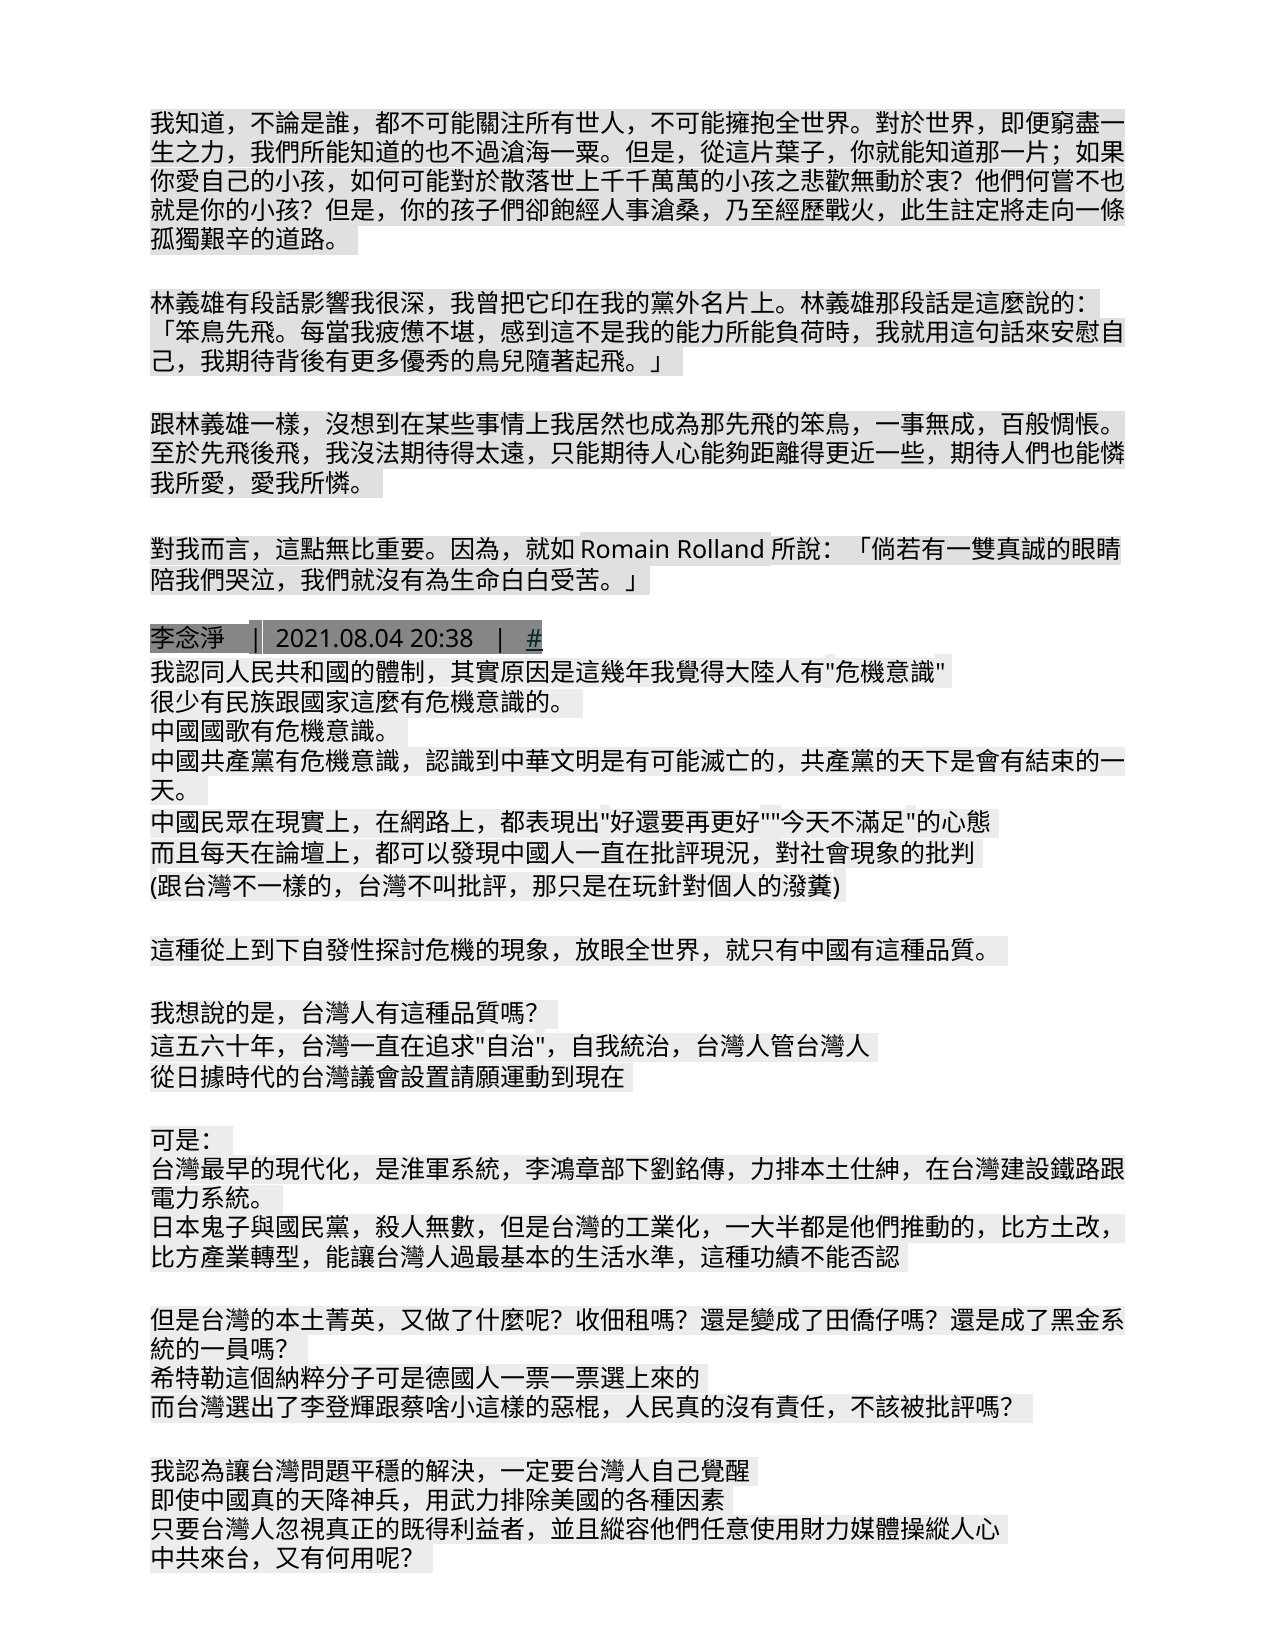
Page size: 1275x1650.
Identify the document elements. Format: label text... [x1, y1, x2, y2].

text 李念淨 | 2021.08.04 20:38 | # [150, 620, 1125, 654]
text 我知道，不論是誰，都不可能關注所有世人，不可能擁抱全世界。對於世界，即便窮盡一生之力，我們所能知道的也不過滄海一粟。但是，從這片葉子，你就能知道那一片；如果你愛自己的小孩，如何可能對於散落世上千千萬萬的小孩之悲歡無動於衷？他們何嘗不也就是你的小孩？但是，你的孩子們卻飽經人事滄桑，乃至經歷戰火，此生註定將走向一條孤獨艱辛的道路。 林義雄有段話影響我很深，我曾把它印在我的黨外名片上。林義雄那段話是這麼說的：「笨鳥先飛。每當我疲憊不堪，感到這不是我的能力所能負荷時，我就用這句話來安慰自己，我期待背後有更多優秀的鳥兒隨著起飛。」 跟林義雄一樣，沒想到在某些事情上我居然也成為那先飛的笨鳥，一事無成，百般惆悵。至於先飛後飛，我沒法期待得太遠，只能期待人心能夠距離得更近一些，期待人們也能憐我所愛，愛我所憐。 對我而言，這點無比重要。因為，就如Romain Rolland 所說：「倘若有一雙真誠的眼睛陪我們哭泣，我們就沒有為生命白白受苦。」 [150, 75, 1125, 595]
text 我認同人民共和國的體制，其實原因是這幾年我覺得大陸人有"危機意識" 很少有民族跟國家這麼有危機意識的。 中國國歌有危機意識。 中國共產黨有危機意識，認識到中華文明是有可能滅亡的，共產黨的天下是會有結束的一天。 中國民眾在現實上，在網路上，都表現出"好還要再更好""今天不滿足"的心態 而且每天在論壇上，都可以發現中國人一直在批評現況，對社會現象的批判 (跟台灣不一樣的，台灣不叫批評，那只是在玩針對個人的潑糞) 這種從上到下自發性探討危機的現象，放眼全世界，就只有中國有這種品質。 我想說的是，台灣人有這種品質嗎？ 這五六十年，台灣一直在追求"自治"，自我統治，台灣人管台灣人 從日據時代的台灣議會設置請願運動到現在 可是： 台灣最早的現代化，是淮軍系統，李鴻章部下劉銘傳，力排本土仕紳，在台灣建設鐵路跟電力系統。 日本鬼子與國民黨，殺人無數，但是台灣的工業化，一大半都是他們推動的，比方土改，比方產業轉型，能讓台灣人過最基本的生活水準，這種功績不能否認 但是台灣的本土菁英，又做了什麼呢？收佃租嗎？還是變成了田僑仔嗎？還是成了黑金系統的一員嗎？ 希特勒這個納粹分子可是德國人一票一票選上來的 而台灣選出了李登輝跟蔡啥小這樣的惡棍，人民真的沒有責任，不該被批評嗎？ 我認為讓台灣問題平穩的解決，一定要台灣人自己覺醒 即使中國真的天降神兵，用武力排除美國的各種因素 只要台灣人忽視真正的既得利益者，並且縱容他們任意使用財力媒體操縱人心 中共來台，又有何用呢？ [150, 654, 1125, 1573]
